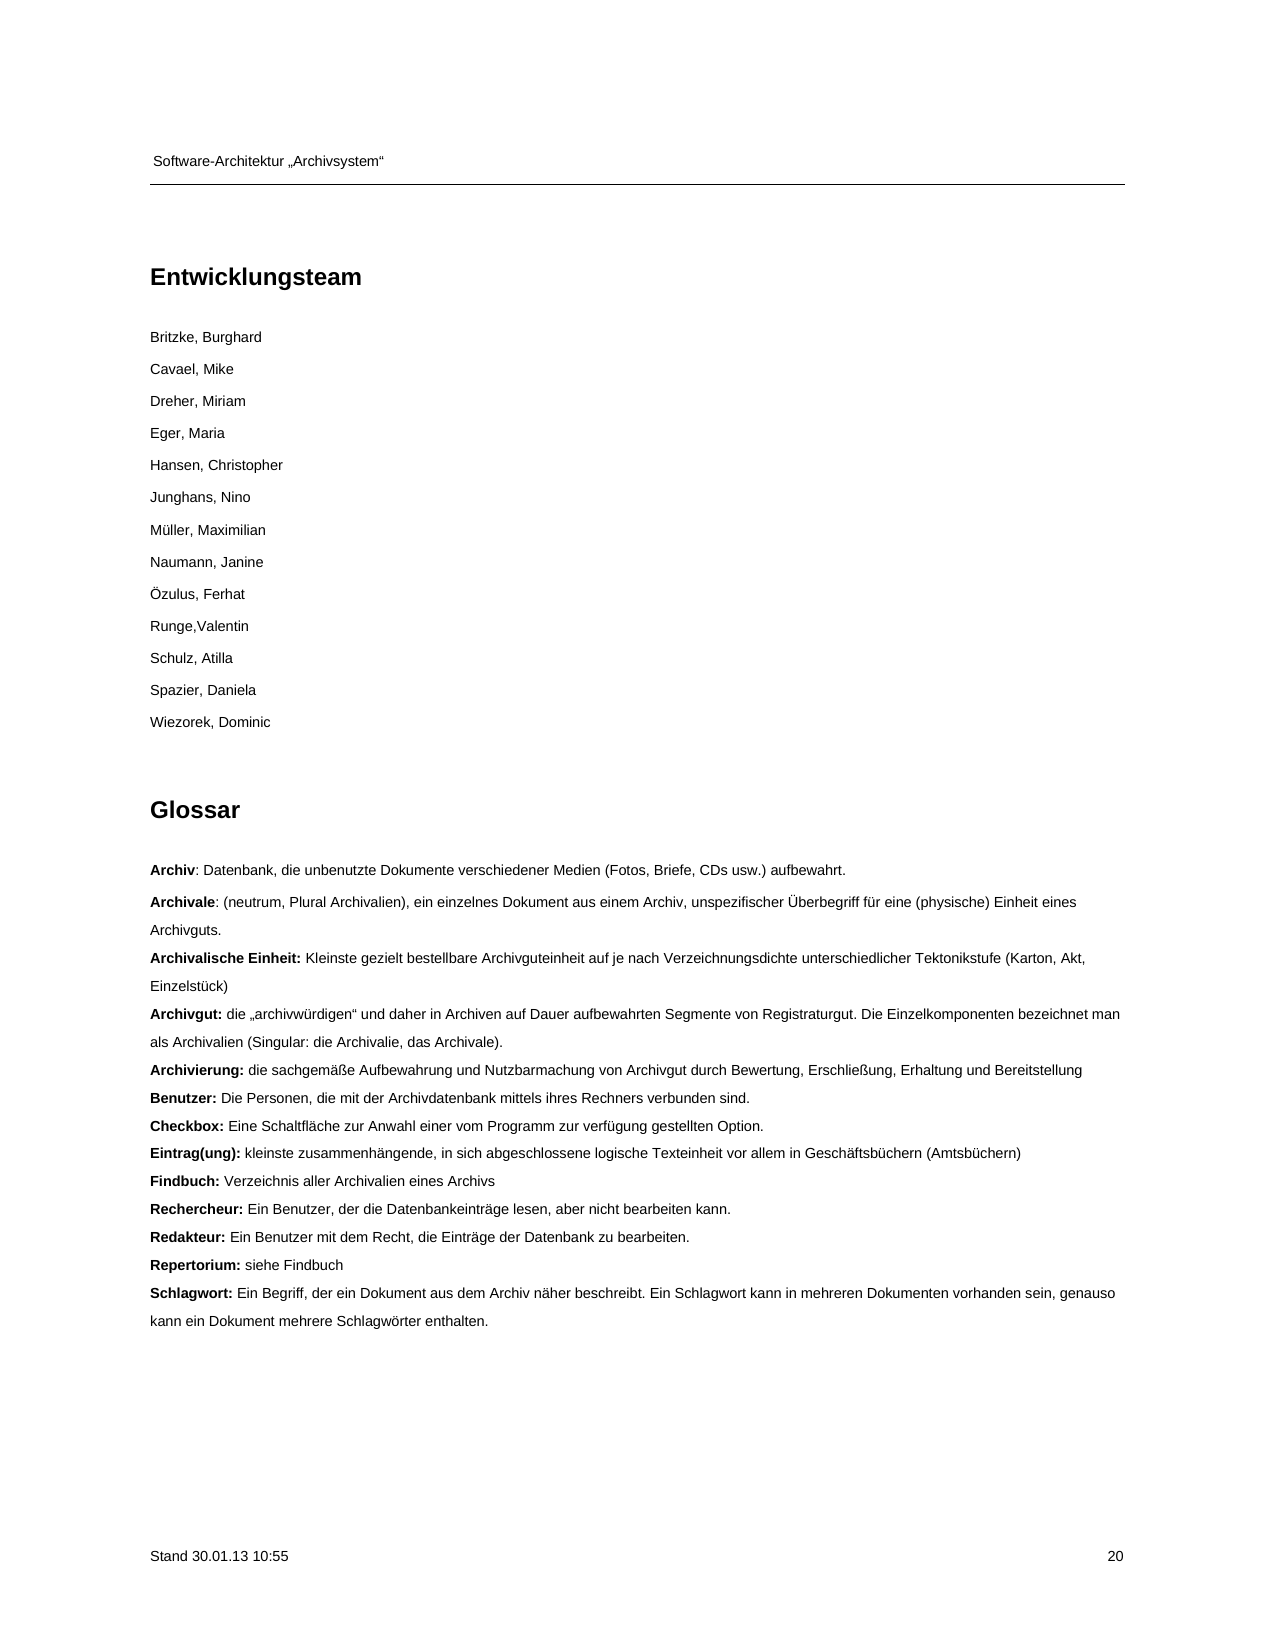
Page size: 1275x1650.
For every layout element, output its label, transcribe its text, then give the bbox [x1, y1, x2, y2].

text Findbuch: Verzeichnis aller Archivalien eines Archivs [150, 1174, 1125, 1202]
text Schulz, Atilla [150, 650, 1125, 678]
subtitle Entwicklungsteam [150, 263, 1125, 310]
text Archiv: Datenbank, die unbenutzte Dokumente verschiedener Medien (Fotos, Briefe, CDs usw.) aufbewahrt. [150, 862, 1125, 890]
text Schlagwort: Ein Begriff, der ein Dokument aus dem Archiv näher beschreibt. Ein Schlagwort kann in mehreren Dokumenten vorhanden sein, genauso kann ein Dokument mehrere Schlagwörter enthalten. [150, 1285, 1125, 1341]
text Archivalische Einheit: Kleinste gezielt bestellbare Archivguteinheit auf je nach Verzeichnungsdichte unterschiedlicher Tektonikstufe (Karton, Akt, Einzelstück) [150, 950, 1125, 1006]
text Spazier, Daniela [150, 682, 1125, 710]
text Britzke, Burghard [150, 329, 1125, 357]
text Rechercheur: Ein Benutzer, der die Datenbankeinträge lesen, aber nicht bearbeiten kann. [150, 1202, 1125, 1229]
text Runge,Valentin [150, 618, 1125, 646]
text Archivierung: die sachgemäße Aufbewahrung und Nutzbarmachung von Archivgut durch Bewertung, Erschließung, Erhaltung und Bereitstellung [150, 1062, 1125, 1090]
text Redakteur: Ein Benutzer mit dem Recht, die Einträge der Datenbank zu bearbeiten. [150, 1229, 1125, 1257]
text Özulus, Ferhat [150, 586, 1125, 614]
text Eintrag(ung): kleinste zusammenhängende, in sich abgeschlossene logische Texteinheit vor allem in Geschäftsbüchern (Amtsbüchern) [150, 1146, 1125, 1174]
text Wiezorek, Dominic [150, 714, 1125, 742]
text Archivgut: die „archivwürdigen“ und daher in Archiven auf Dauer aufbewahrten Segmente von Registraturgut. Die Einzelkomponenten bezeichnet man als Archivalien (Singular: die Archivalie, das Archivale). [150, 1006, 1125, 1062]
text Junghans, Nino [150, 490, 1125, 518]
text Müller, Maximilian [150, 522, 1125, 550]
text Naumann, Janine [150, 554, 1125, 582]
text Eger, Maria [150, 426, 1125, 453]
text Benutzer: Die Personen, die mit der Archivdatenbank mittels ihres Rechners verbunden sind. [150, 1090, 1125, 1118]
text Hansen, Christopher [150, 458, 1125, 486]
text Dreher, Miriam [150, 393, 1125, 421]
text Repertorium: siehe Findbuch [150, 1257, 1125, 1285]
text Checkbox: Eine Schaltfläche zur Anwahl einer vom Programm zur verfügung gestellten Option. [150, 1118, 1125, 1146]
text Archivale: (neutrum, Plural Archivalien), ein einzelnes Dokument aus einem Archiv, unspezifischer Überbegriff für eine (physische) Einheit eines Archivguts. [150, 894, 1125, 950]
subtitle Glossar [150, 796, 1125, 843]
text Cavael, Mike [150, 361, 1125, 389]
